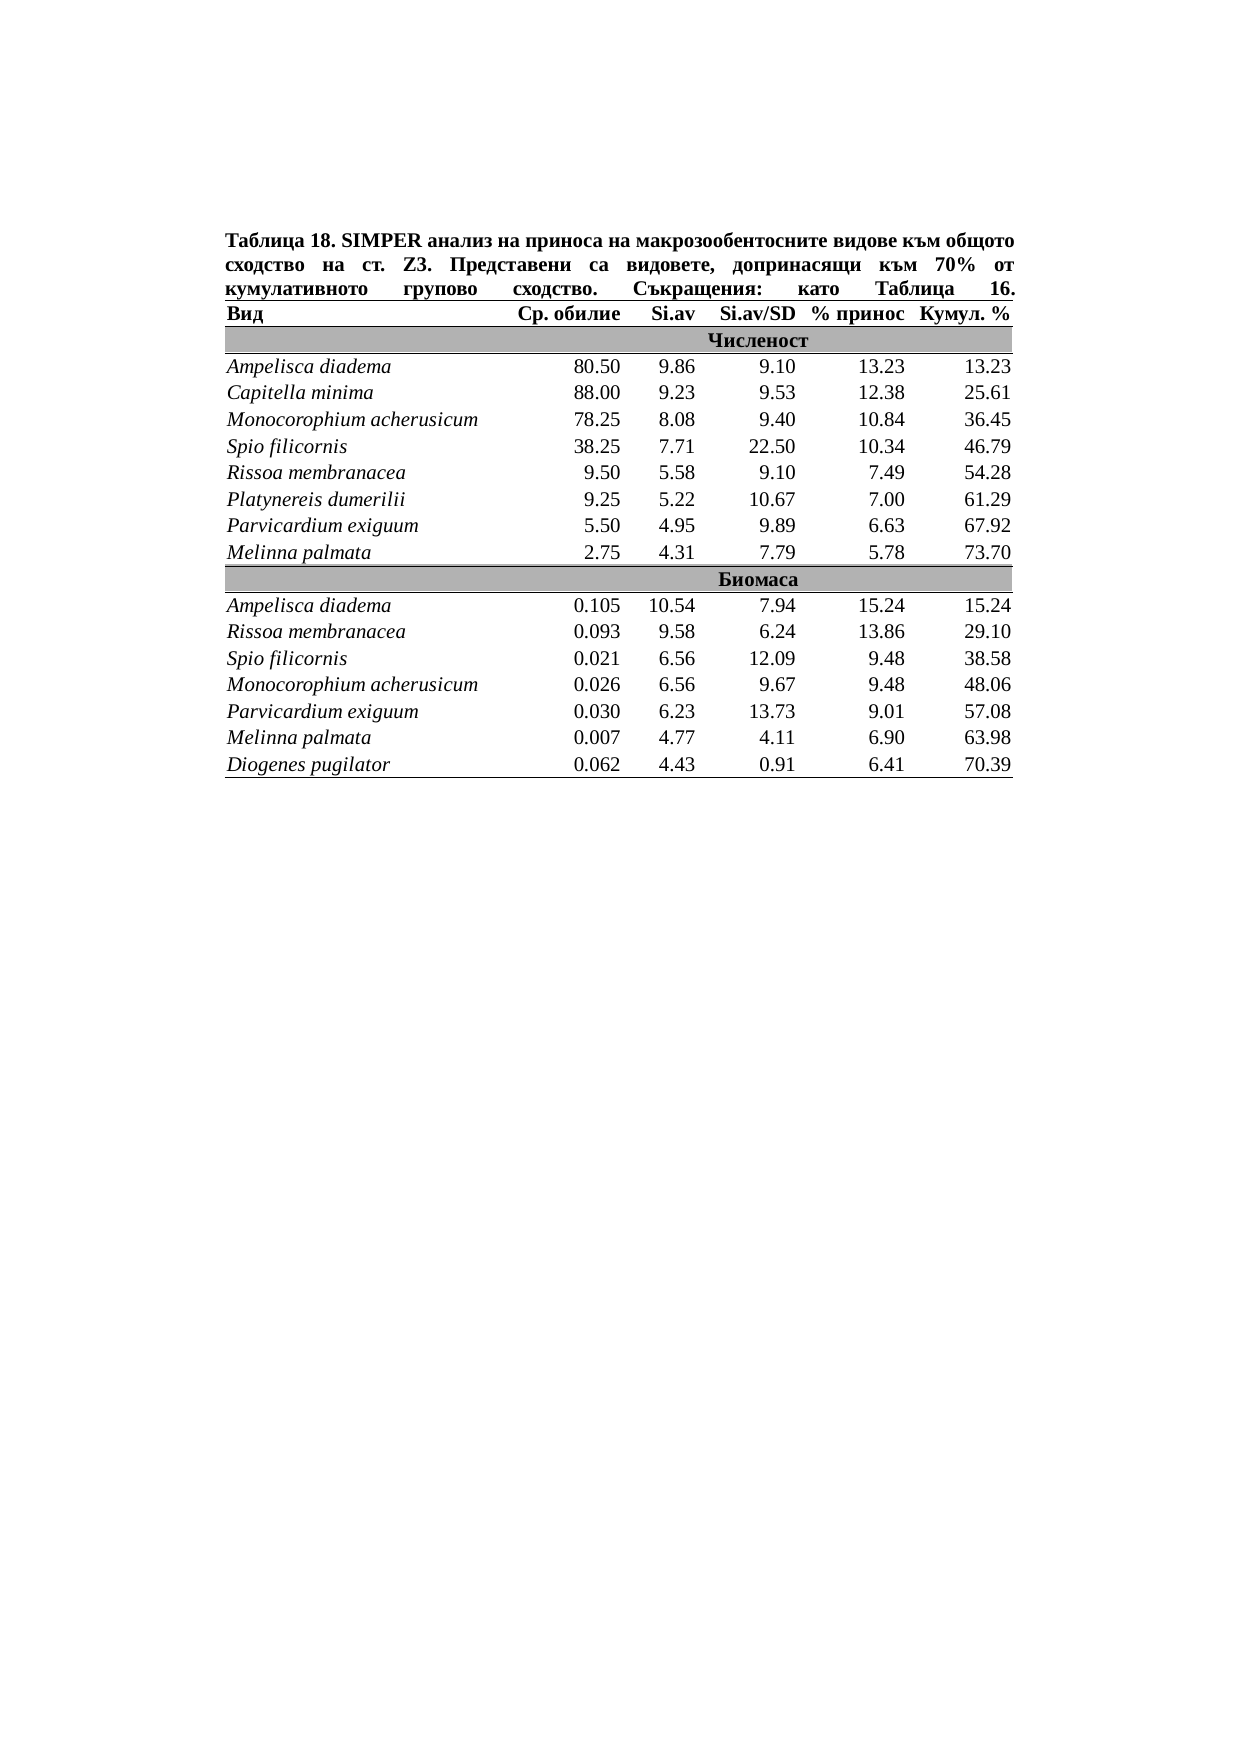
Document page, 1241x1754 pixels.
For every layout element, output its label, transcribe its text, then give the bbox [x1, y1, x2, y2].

text Таблица 18. SIMPER анализ на приноса на макрозообентосните видове към общото сходство на ст. Z3. Представени са видовете, допринасящи към 70% от кумулативното групово сходство. Съкращения: като Таблица 16. [225, 228, 1016, 780]
